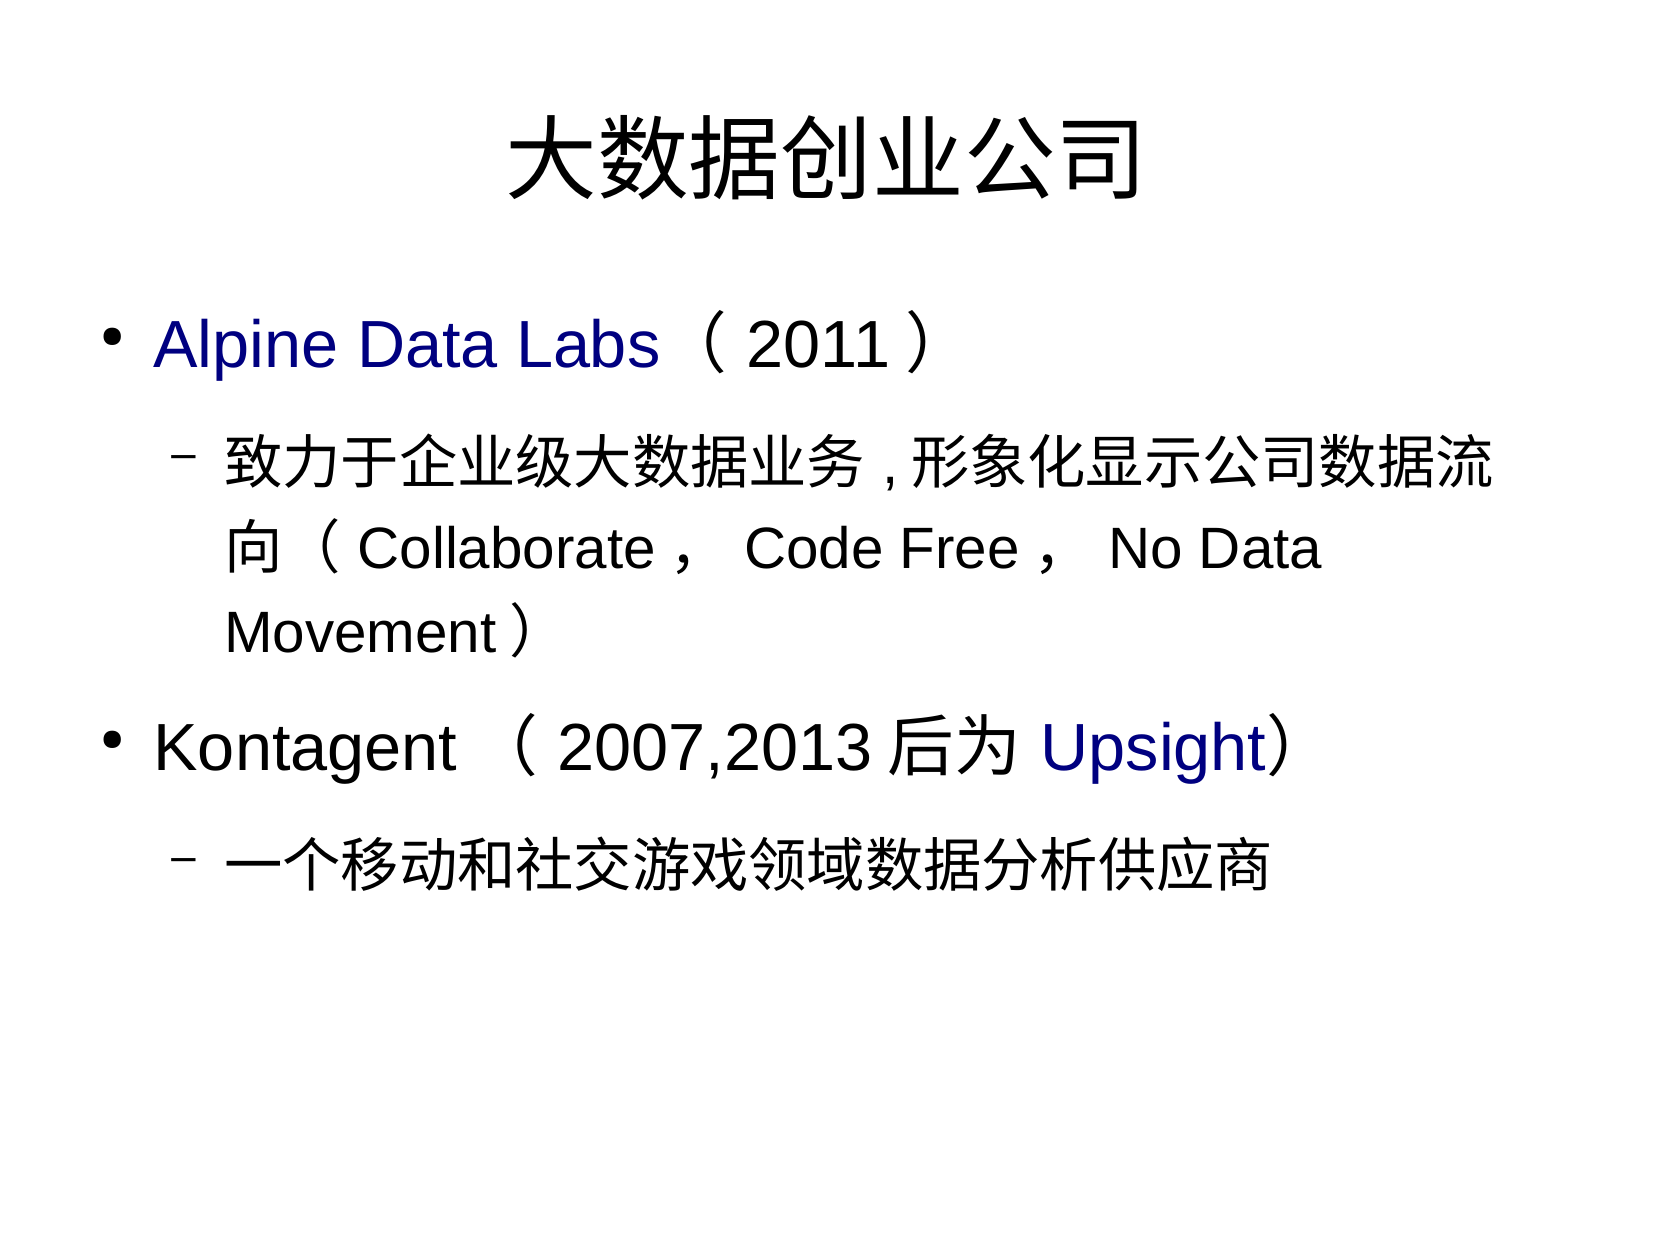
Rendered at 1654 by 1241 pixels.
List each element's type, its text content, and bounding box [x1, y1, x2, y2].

title 大数据创业公司 [82, 49, 1571, 257]
list Alpine Data Labs（2011） 致力于企业级大数据业务,形象化显示公司数据流向（Collaborate，Code Free，No Data Movement） Kontagent（2007,2013后为Upsight） 一个移动和社交游戏领域数据分析供应商 [82, 290, 1538, 1010]
